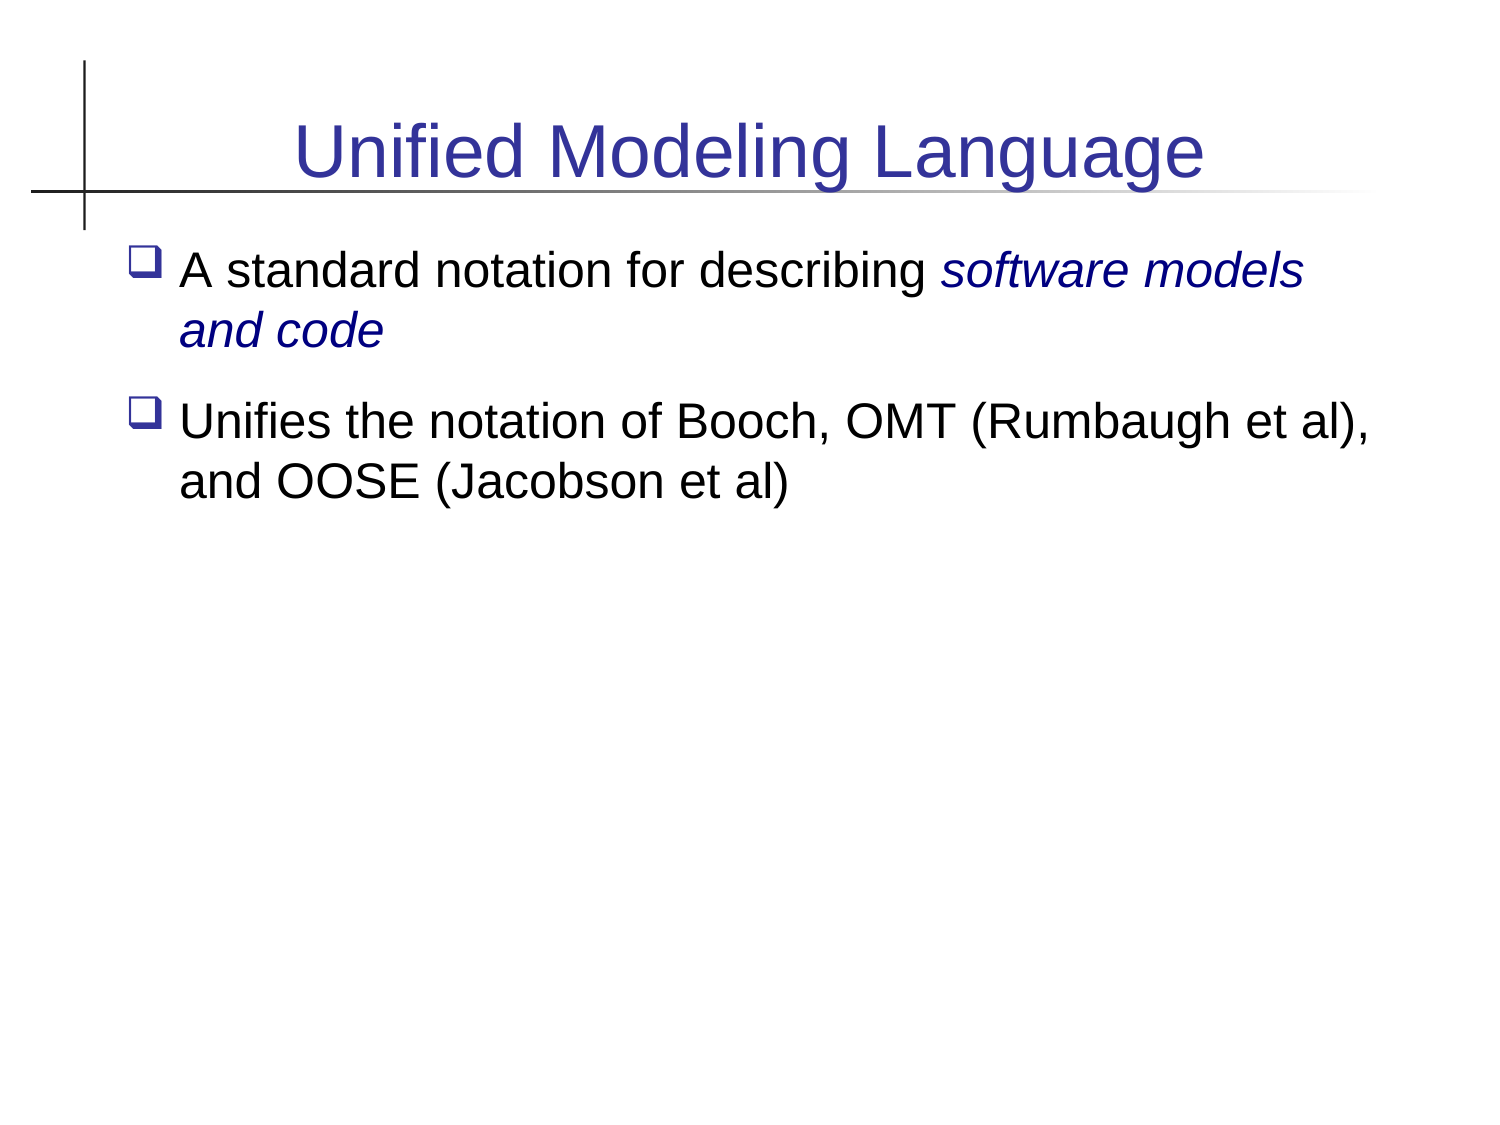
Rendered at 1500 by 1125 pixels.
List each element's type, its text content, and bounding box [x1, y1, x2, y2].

title Unified Modeling Language [50, 37, 1450, 201]
list A standard notation for describing software models and code Unifies the notation of Booch, OMT (Rumbaugh et al), and OOSE (Jacobson et al) [110, 229, 1411, 962]
